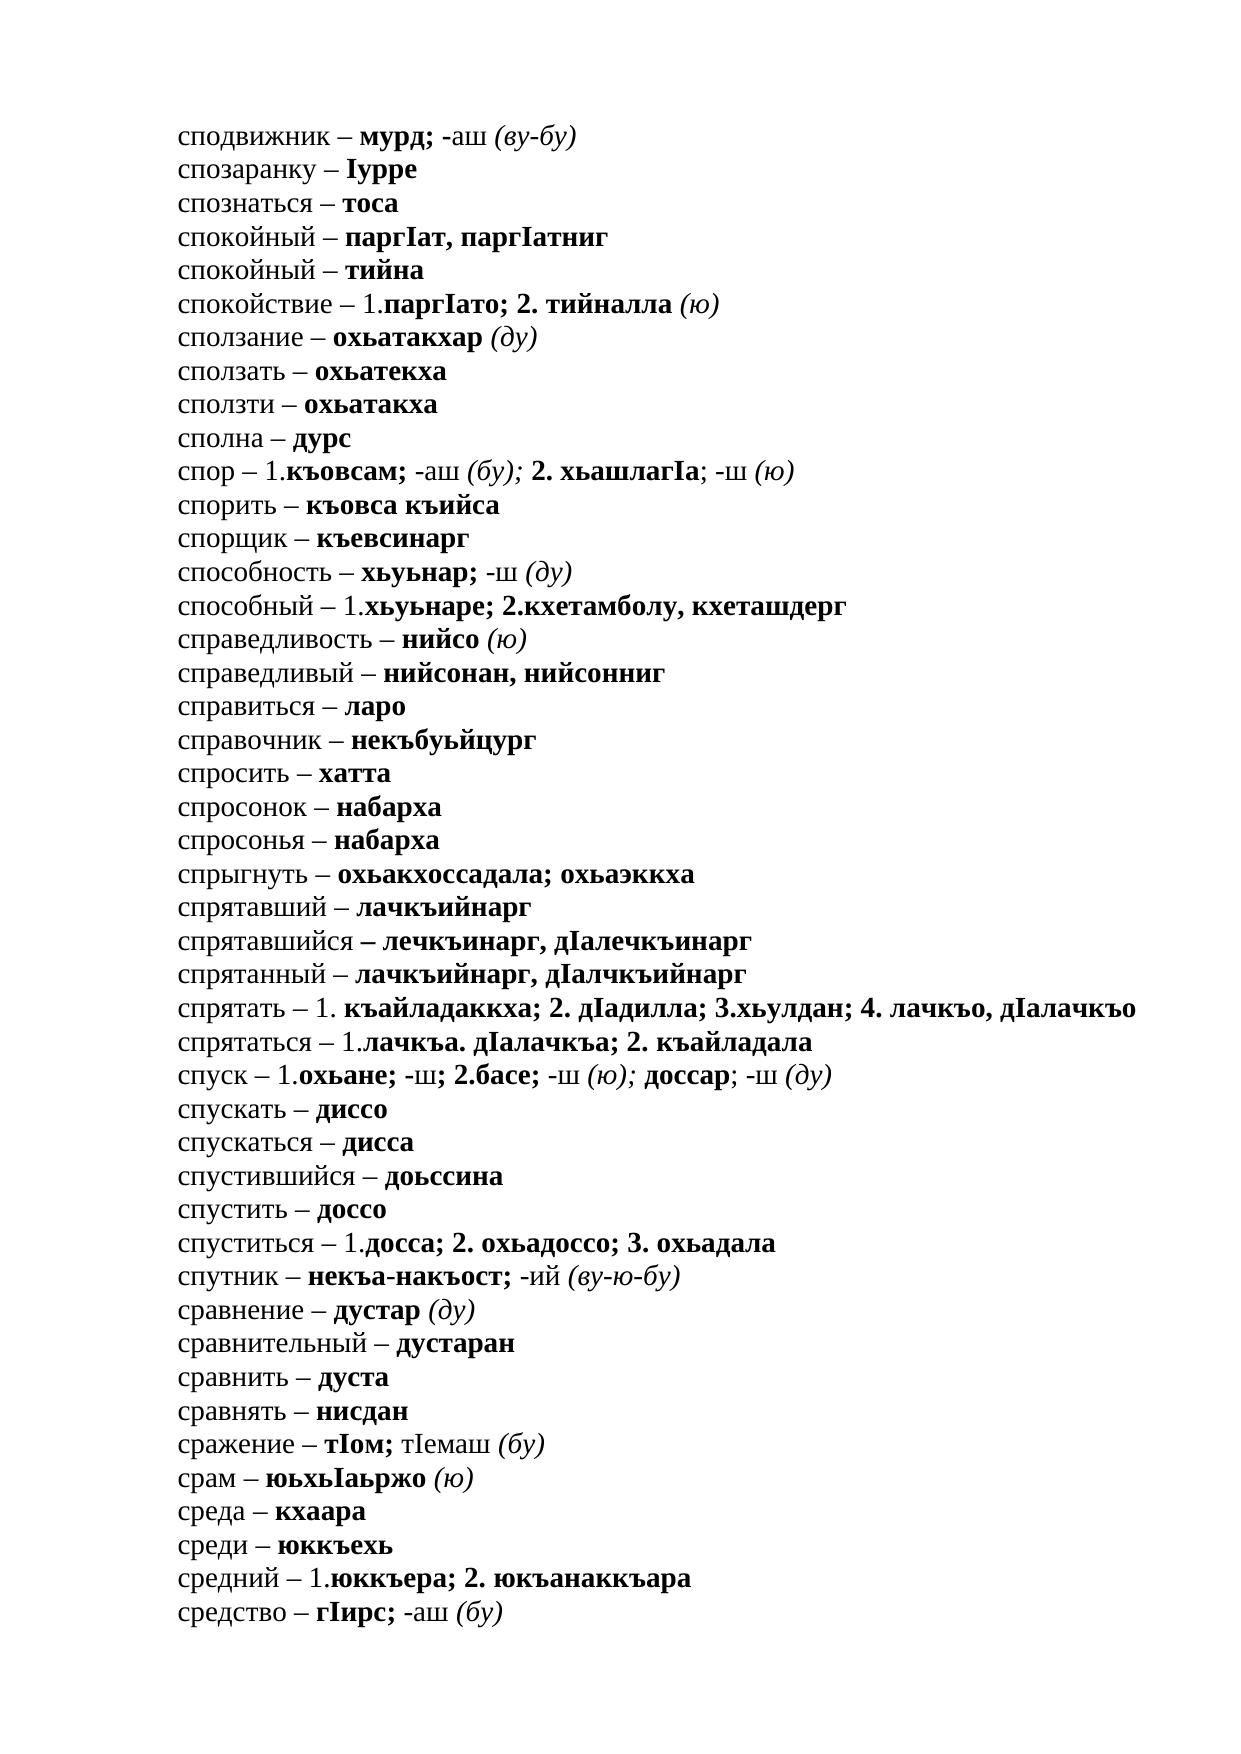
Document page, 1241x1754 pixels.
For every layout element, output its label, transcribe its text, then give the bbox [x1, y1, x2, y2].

text спознаться – тоса [177, 185, 1152, 219]
text спрыгнуть – охьакхоссадала; охьаэккха [177, 856, 1152, 889]
text способный – 1.хьуьнаре; 2.кхетамболу, кхеташдерг [177, 588, 1152, 621]
text спускаться – дисса [177, 1124, 1152, 1158]
text спрятавшийся – лечкъинарг, дӀалечкъинарг [177, 923, 1152, 957]
text справедливый – нийсонан, нийсонниг [177, 655, 1152, 688]
text спутник – некъа-накъост; -ий (ву-ю-бу) [177, 1258, 1152, 1292]
text сподвижник – мурд; -аш (ву-бу) [177, 118, 1152, 152]
text сравнить – дуста [177, 1359, 1152, 1393]
text среди – юккъехь [177, 1527, 1152, 1560]
text спросить – хатта [177, 755, 1152, 789]
text справочник – некъбуьйцург [177, 722, 1152, 755]
text сползание – охьатакхар (ду) [177, 319, 1152, 353]
text сполна – дурс [177, 420, 1152, 453]
text сползать – охьатекха [177, 353, 1152, 386]
text способность – хьуьнар; -ш (ду) [177, 554, 1152, 588]
text сползти – охьатакха [177, 386, 1152, 420]
text справиться – ларо [177, 688, 1152, 722]
text сравнение – дустар (ду) [177, 1292, 1152, 1326]
text спрятавший – лачкъийнарг [177, 889, 1152, 923]
text сражение – тӀом; тӀемаш (бу) [177, 1426, 1152, 1460]
text спуск – 1.охьане; -ш; 2.басе; -ш (ю); доссар; -ш (ду) [177, 1057, 1152, 1091]
text сравнять – нисдан [177, 1393, 1152, 1426]
text спокойный – паргӀат, паргӀатниг [177, 219, 1152, 252]
text среда – кхаара [177, 1493, 1152, 1527]
text спорить – къовса къийса [177, 487, 1152, 521]
text спускать – диссо [177, 1091, 1152, 1124]
text спокойный – тийна [177, 252, 1152, 286]
text спрятать – 1. къайладаккха; 2. дӀадилла; 3.хьулдан; 4. лачкъо, дӀалачкъо [177, 990, 1152, 1024]
text спустить – доссо [177, 1191, 1152, 1225]
text спор – 1.къовсам; -аш (бу); 2. хьашлагӀа; -ш (ю) [177, 453, 1152, 487]
text справедливость – нийсо (ю) [177, 621, 1152, 655]
text спрятанный – лачкъийнарг, дӀалчкъийнарг [177, 957, 1152, 990]
text спросонок – набарха [177, 789, 1152, 822]
text спустившийся – доьссина [177, 1158, 1152, 1191]
text спокойствие – 1.паргӀато; 2. тийналла (ю) [177, 286, 1152, 319]
text средний – 1.юккъера; 2. юкъанаккъара [177, 1560, 1152, 1594]
text спрятаться – 1.лачкъа. дӀалачкъа; 2. къайладала [177, 1024, 1152, 1057]
text спозаранку – Ӏурре [177, 152, 1152, 185]
text средство – гӀирс; -аш (бу) [177, 1594, 1152, 1627]
text спорщик – къевсинарг [177, 521, 1152, 554]
text спуститься – 1.досса; 2. охьадоссо; 3. охьадала [177, 1225, 1152, 1258]
text спросонья – набарха [177, 822, 1152, 856]
text сравнительный – дустаран [177, 1326, 1152, 1359]
text срам – юьхьӀаьржо (ю) [177, 1460, 1152, 1493]
